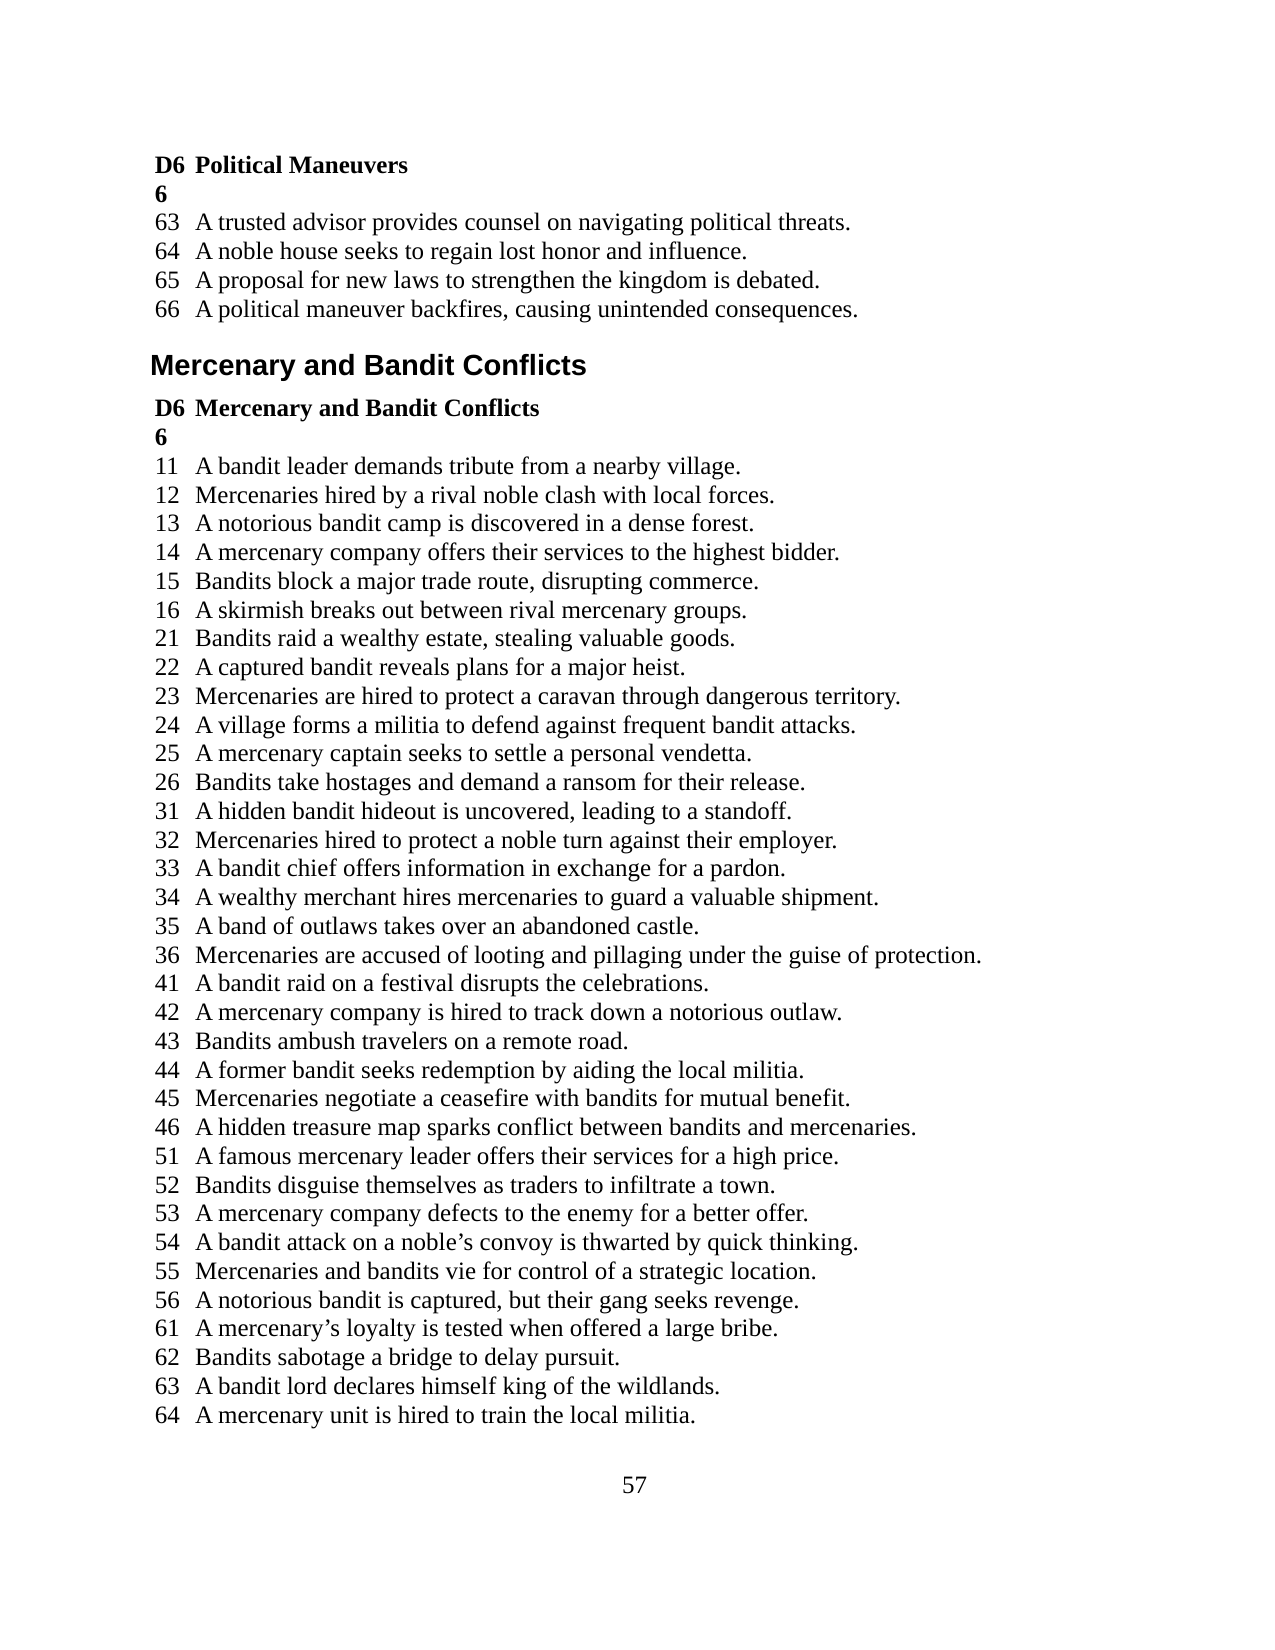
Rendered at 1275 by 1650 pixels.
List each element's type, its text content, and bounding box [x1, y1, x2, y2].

table_cell 63 [150, 1371, 191, 1400]
table_cell 66 [150, 294, 191, 322]
table_cell Mercenaries negotiate a ceasefire with bandits for mutual benefit. [191, 1084, 1125, 1112]
table_cell A trusted advisor provides counsel on navigating political threats. [191, 208, 1125, 236]
table_cell A mercenary company offers their services to the highest bidder. [191, 537, 1125, 566]
table_cell 12 [150, 480, 191, 508]
table_cell A skirmish breaks out between rival mercenary groups. [191, 595, 1125, 623]
table_cell 51 [150, 1141, 191, 1170]
table_cell Bandits raid a wealthy estate, stealing valuable goods. [191, 624, 1125, 652]
table_header D66 [150, 150, 191, 207]
table_cell A noble house seeks to regain lost honor and influence. [191, 236, 1125, 265]
table_cell 13 [150, 509, 191, 537]
table_cell 56 [150, 1285, 191, 1313]
table_cell Bandits disguise themselves as traders to infiltrate a town. [191, 1170, 1125, 1198]
table_cell 36 [150, 940, 191, 968]
table_cell A mercenary company defects to the enemy for a better offer. [191, 1199, 1125, 1227]
table_cell 32 [150, 825, 191, 853]
table_cell 14 [150, 537, 191, 566]
table_cell 34 [150, 882, 191, 911]
table_cell Mercenaries are accused of looting and pillaging under the guise of protection. [191, 940, 1125, 968]
table_cell Mercenaries are hired to protect a caravan through dangerous territory. [191, 681, 1125, 710]
table_cell 45 [150, 1084, 191, 1112]
table_cell A hidden bandit hideout is uncovered, leading to a standoff. [191, 796, 1125, 825]
table_cell 41 [150, 969, 191, 997]
table_cell A captured bandit reveals plans for a major heist. [191, 652, 1125, 681]
table_cell A notorious bandit camp is discovered in a dense forest. [191, 509, 1125, 537]
table_cell 52 [150, 1170, 191, 1198]
table_cell A notorious bandit is captured, but their gang seeks revenge. [191, 1285, 1125, 1313]
table_cell 54 [150, 1227, 191, 1256]
table_cell A bandit raid on a festival disrupts the celebrations. [191, 969, 1125, 997]
table_cell Bandits take hostages and demand a ransom for their release. [191, 767, 1125, 796]
table_cell 42 [150, 997, 191, 1026]
table_header Political Maneuvers [191, 150, 1125, 207]
table_cell Mercenaries hired to protect a noble turn against their employer. [191, 825, 1125, 853]
table_cell 65 [150, 265, 191, 294]
table_cell A former bandit seeks redemption by aiding the local militia. [191, 1055, 1125, 1083]
table_cell 21 [150, 624, 191, 652]
table_cell A political maneuver backfires, causing unintended consequences. [191, 294, 1125, 322]
table_cell 64 [150, 236, 191, 265]
table_cell 23 [150, 681, 191, 710]
table_cell A bandit lord declares himself king of the wildlands. [191, 1371, 1125, 1400]
table_cell 24 [150, 710, 191, 738]
table_cell 26 [150, 767, 191, 796]
table_cell 33 [150, 854, 191, 882]
table_cell A hidden treasure map sparks conflict between bandits and mercenaries. [191, 1112, 1125, 1141]
table_header D66 [150, 394, 191, 451]
table_header Mercenary and Bandit Conflicts [191, 394, 1125, 451]
table_cell 61 [150, 1314, 191, 1342]
table_cell A famous mercenary leader offers their services for a high price. [191, 1141, 1125, 1170]
table_cell 25 [150, 739, 191, 767]
table_cell 31 [150, 796, 191, 825]
table_cell 53 [150, 1199, 191, 1227]
subtitle Mercenary and Bandit Conflicts [150, 347, 1125, 381]
table_cell A wealthy merchant hires mercenaries to guard a valuable shipment. [191, 882, 1125, 911]
table_cell A mercenary unit is hired to train the local militia. [191, 1400, 1125, 1428]
table_cell A mercenary’s loyalty is tested when offered a large bribe. [191, 1314, 1125, 1342]
table_cell 43 [150, 1026, 191, 1055]
table_cell Bandits block a major trade route, disrupting commerce. [191, 566, 1125, 595]
table_cell 15 [150, 566, 191, 595]
table_cell A village forms a militia to defend against frequent bandit attacks. [191, 710, 1125, 738]
table_cell Bandits sabotage a bridge to delay pursuit. [191, 1342, 1125, 1371]
table_cell A band of outlaws takes over an abandoned castle. [191, 911, 1125, 940]
table_cell 35 [150, 911, 191, 940]
table_cell A bandit leader demands tribute from a nearby village. [191, 451, 1125, 480]
table_cell Bandits ambush travelers on a remote road. [191, 1026, 1125, 1055]
table_cell A bandit chief offers information in exchange for a pardon. [191, 854, 1125, 882]
table_cell A mercenary captain seeks to settle a personal vendetta. [191, 739, 1125, 767]
table_cell A bandit attack on a noble’s convoy is thwarted by quick thinking. [191, 1227, 1125, 1256]
table_cell 63 [150, 208, 191, 236]
table_cell 44 [150, 1055, 191, 1083]
table_cell 46 [150, 1112, 191, 1141]
table_cell 11 [150, 451, 191, 480]
table_cell 16 [150, 595, 191, 623]
table_cell 22 [150, 652, 191, 681]
table_cell A proposal for new laws to strengthen the kingdom is debated. [191, 265, 1125, 294]
table_cell 62 [150, 1342, 191, 1371]
table_cell 55 [150, 1256, 191, 1285]
table_cell A mercenary company is hired to track down a notorious outlaw. [191, 997, 1125, 1026]
table_cell 64 [150, 1400, 191, 1428]
table_cell Mercenaries hired by a rival noble clash with local forces. [191, 480, 1125, 508]
table_cell Mercenaries and bandits vie for control of a strategic location. [191, 1256, 1125, 1285]
